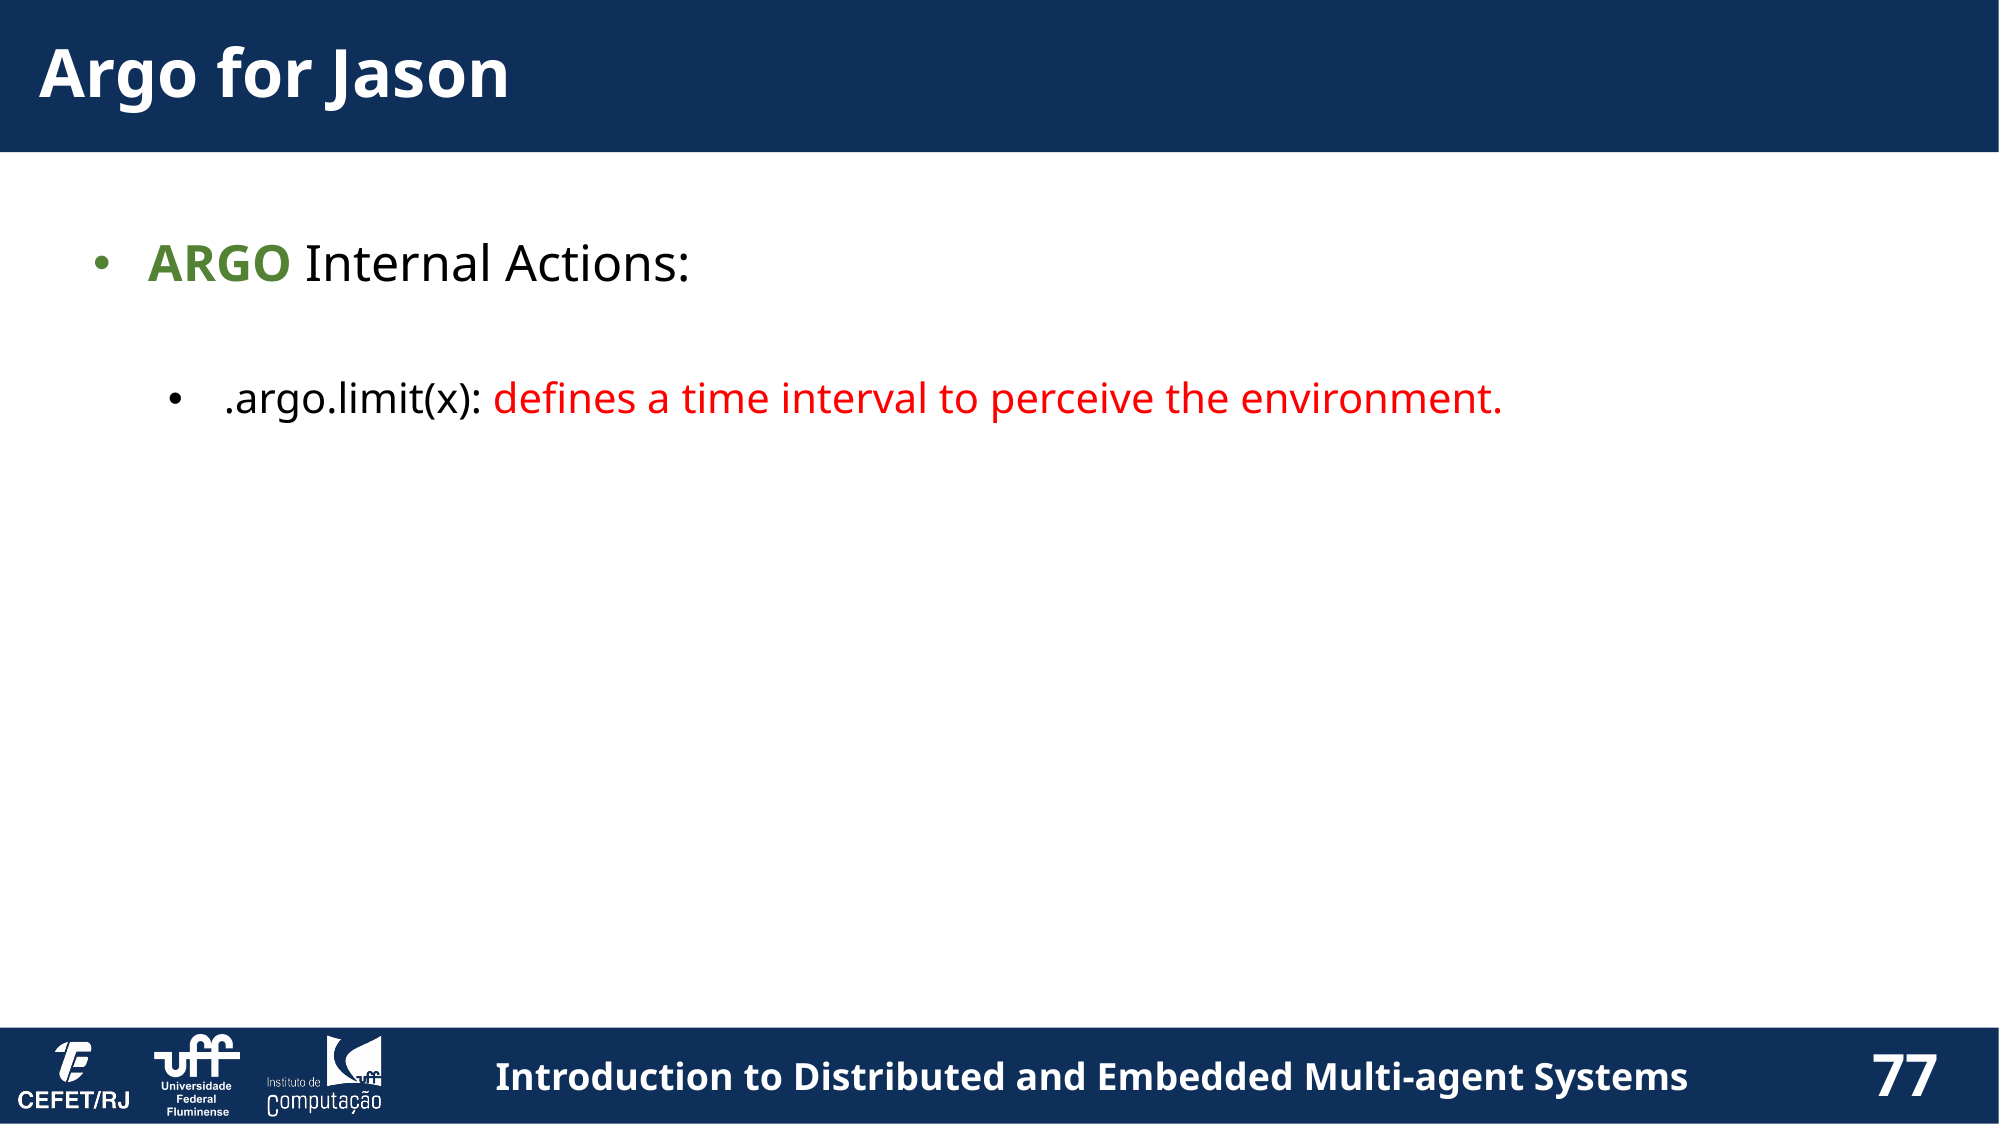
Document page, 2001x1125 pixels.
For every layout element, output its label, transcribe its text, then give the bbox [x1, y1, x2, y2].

picture [265, 1033, 383, 1117]
text_box Argo for Jason [25, 23, 1999, 119]
picture [18, 1021, 129, 1125]
text_box ARGO Internal Actions: .argo.limit(x): defines a time interval to perceive the environment. [77, 231, 1832, 1005]
picture [153, 1033, 241, 1121]
